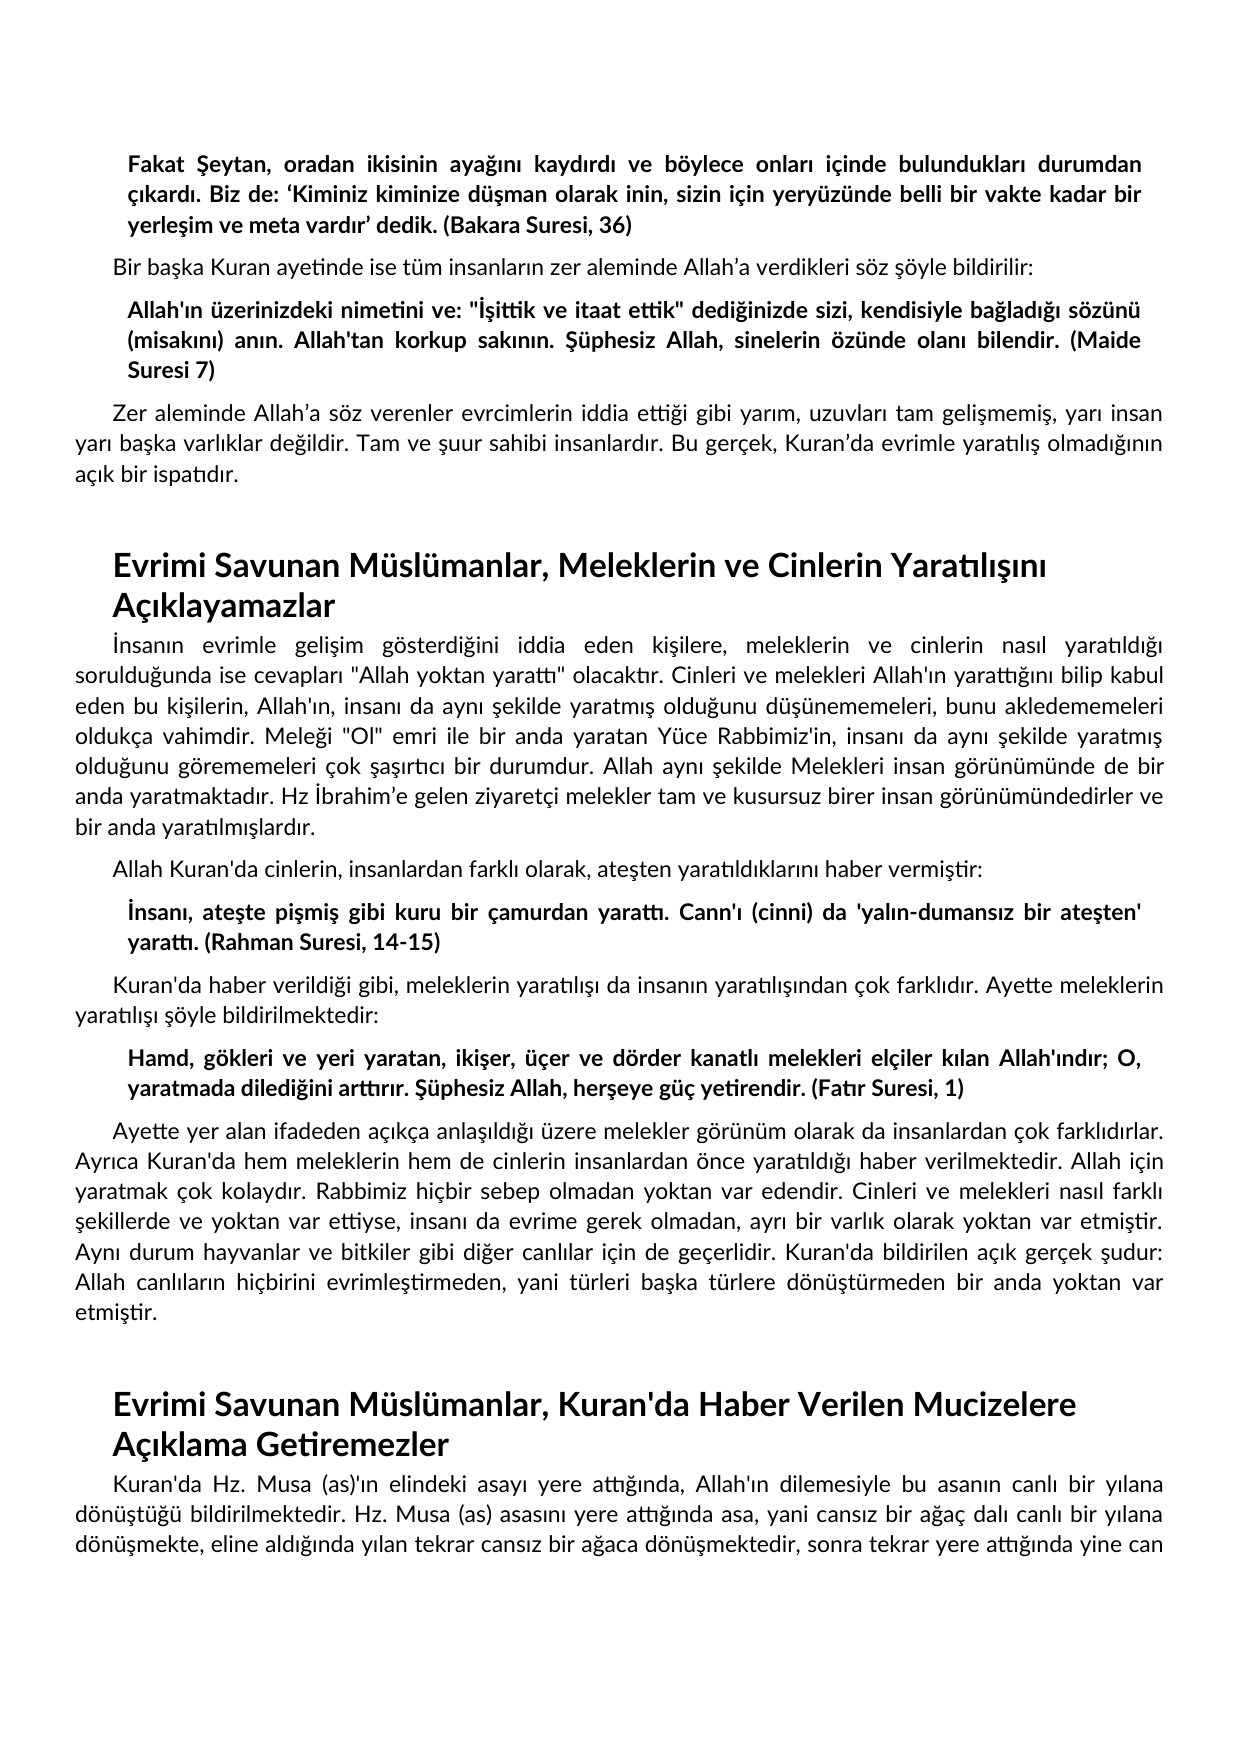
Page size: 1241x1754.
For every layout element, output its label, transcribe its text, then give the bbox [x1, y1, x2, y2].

text Allah Kuran'da cinlerin, insanlardan farklı olarak, ateşten yaratıldıklarını haber vermiştir: [75, 855, 1165, 882]
text Bir başka Kuran ayetinde ise tüm insanların zer aleminde Allah’a verdikleri söz şöyle bildirilir: [75, 253, 1165, 281]
subtitle Evrimi Savunan Müslümanlar, Meleklerin ve Cinlerin Yaratılışını Açıklayamazlar [112, 545, 1165, 625]
text Hamd, gökleri ve yeri yaratan, ikişer, üçer ve dörder kanatlı melekleri elçiler kılan Allah'ındır; O, yaratmada dilediğini arttırır. Şüphesiz Allah, herşeye güç yetirendir. (Fatır Suresi, 1) [127, 1043, 1143, 1101]
text Fakat Şeytan, oradan ikisinin ayağını kaydırdı ve böylece onları içinde bulundukları durumdan çıkardı. Biz de: ‘Kiminiz kiminize düşman olarak inin, sizin için yeryüzünde belli bir vakte kadar bir yerleşim ve meta vardır’ dedik. (Bakara Suresi, 36) [127, 150, 1143, 238]
text İnsanın evrimle gelişim gösterdiğini iddia eden kişilere, meleklerin ve cinlerin nasıl yaratıldığı sorulduğunda ise cevapları "Allah yoktan yarattı" olacaktır. Cinleri ve melekleri Allah'ın yarattığını bilip kabul eden bu kişilerin, Allah'ın, insanı da aynı şekilde yaratmış olduğunu düşünememeleri, bunu akledememeleri oldukça vahimdir. Meleği "Ol" emri ile bir anda yaratan Yüce Rabbimiz'in, insanı da aynı şekilde yaratmış olduğunu görememeleri çok şaşırtıcı bir durumdur. Allah aynı şekilde Melekleri insan görünümünde de bir anda yaratmaktadır. Hz İbrahim’e gelen ziyaretçi melekler tam ve kusursuz birer insan görünümündedirler ve bir anda yaratılmışlardır. [75, 631, 1165, 840]
subtitle Evrimi Savunan Müslümanlar, Kuran'da Haber Verilen Mucizelere Açıklama Getiremezler [112, 1383, 1165, 1463]
text Allah'ın üzerinizdeki nimetini ve: "İşittik ve itaat ettik" dediğinizde sizi, kendisiyle bağladığı sözünü (misakını) anın. Allah'tan korkup sakının. Şüphesiz Allah, sinelerin özünde olanı bilendir. (Maide Suresi 7) [127, 296, 1143, 384]
text İnsanı, ateşte pişmiş gibi kuru bir çamurdan yarattı. Cann'ı (cinni) da 'yalın-dumansız bir ateşten' yarattı. (Rahman Suresi, 14-15) [127, 898, 1143, 955]
text Kuran'da Hz. Musa (as)'ın elindeki asayı yere attığında, Allah'ın dilemesiyle bu asanın canlı bir yılana dönüştüğü bildirilmektedir. Hz. Musa (as) asasını yere attığında asa, yani cansız bir ağaç dalı canlı bir yılana dönüşmekte, eline aldığında yılan tekrar cansız bir ağaca dönüşmektedir, sonra tekrar yere attığında yine can [75, 1469, 1165, 1557]
text Zer aleminde Allah’a söz verenler evrcimlerin iddia ettiği gibi yarım, uzuvları tam gelişmemiş, yarı insan yarı başka varlıklar değildir. Tam ve şuur sahibi insanlardır. Bu gerçek, Kuran’da evrimle yaratılış olmadığının açık bir ispatıdır. [75, 399, 1165, 487]
text Ayette yer alan ifadeden açıkça anlaşıldığı üzere melekler görünüm olarak da insanlardan çok farklıdırlar. Ayrıca Kuran'da hem meleklerin hem de cinlerin insanlardan önce yaratıldığı haber verilmektedir. Allah için yaratmak çok kolaydır. Rabbimiz hiçbir sebep olmadan yoktan var edendir. Cinleri ve melekleri nasıl farklı şekillerde ve yoktan var ettiyse, insanı da evrime gerek olmadan, ayrı bir varlık olarak yoktan var etmiştir. Aynı durum hayvanlar ve bitkiler gibi diğer canlılar için de geçerlidir. Kuran'da bildirilen açık gerçek şudur: Allah canlıların hiçbirini evrimleştirmeden, yani türleri başka türlere dönüştürmeden bir anda yoktan var etmiştir. [75, 1116, 1165, 1325]
text Kuran'da haber verildiği gibi, meleklerin yaratılışı da insanın yaratılışından çok farklıdır. Ayette meleklerin yaratılışı şöyle bildirilmektedir: [75, 971, 1165, 1028]
